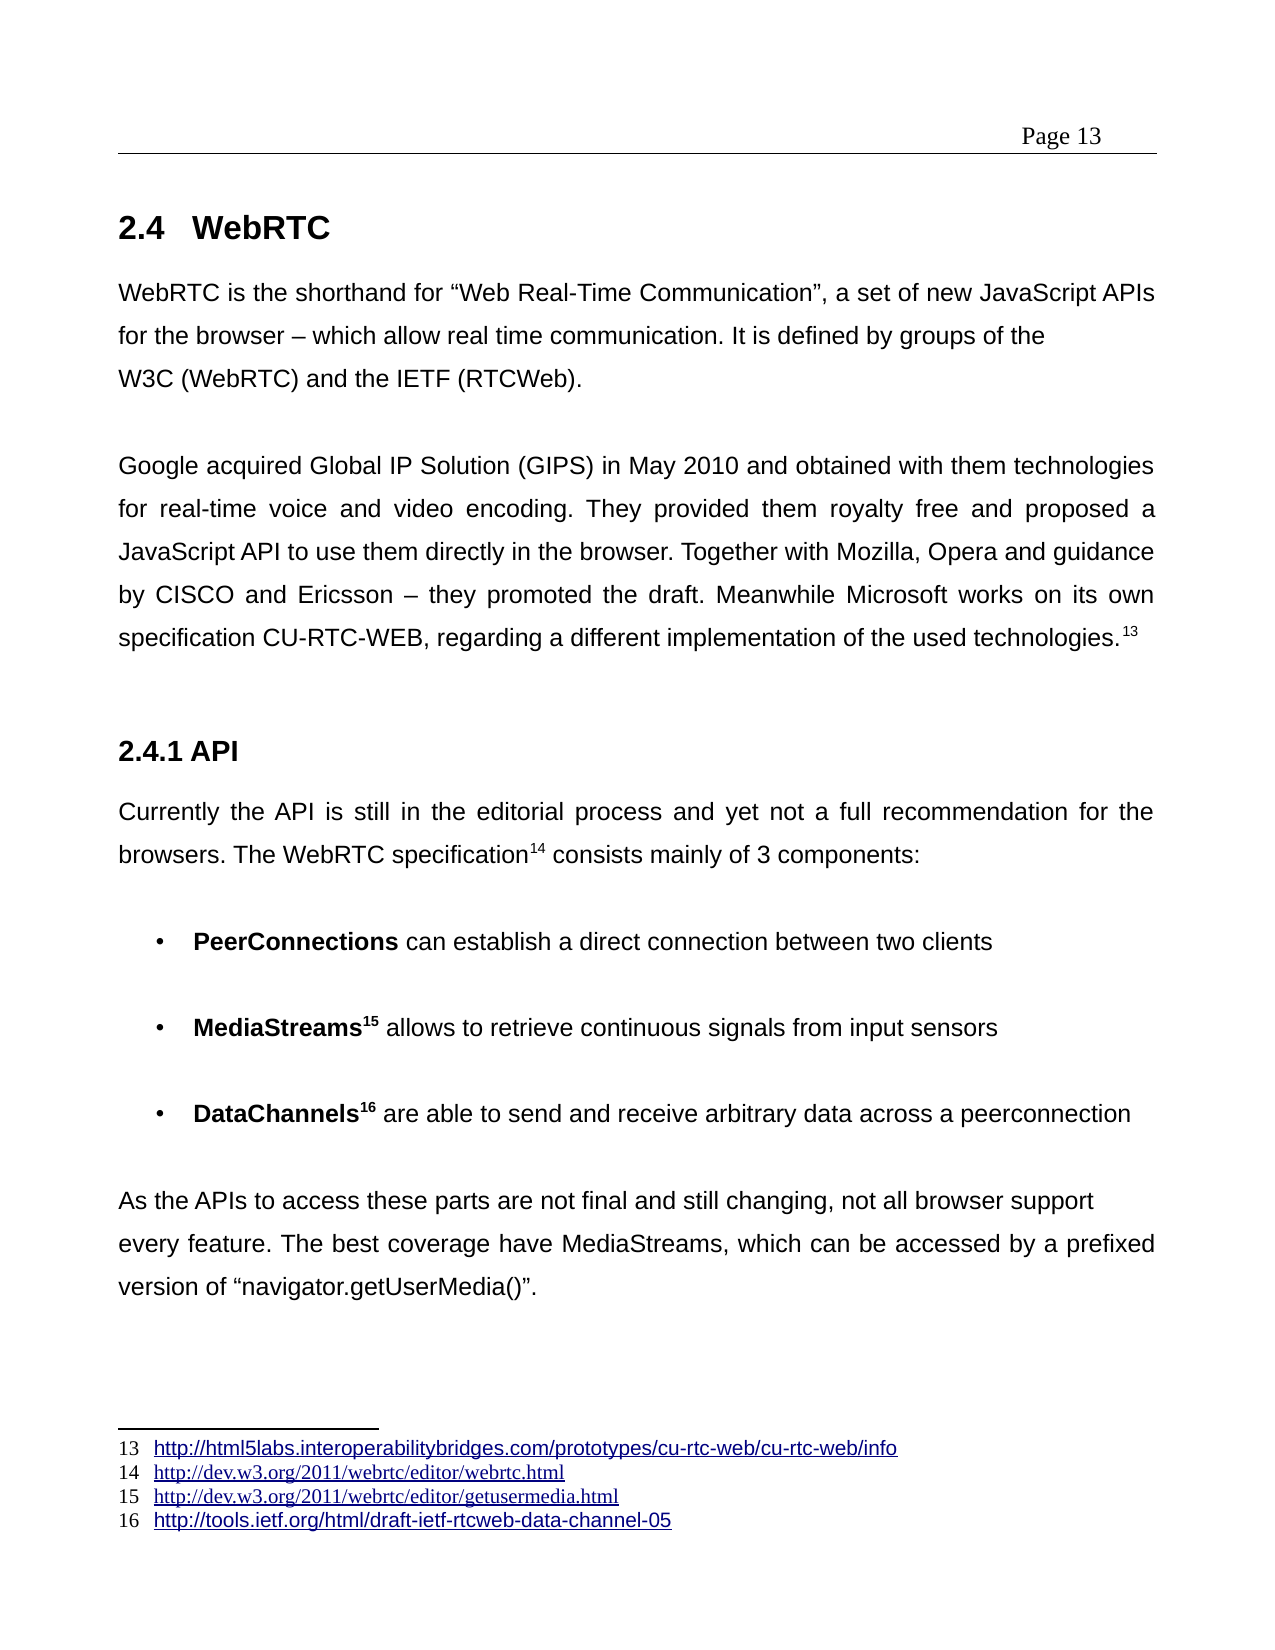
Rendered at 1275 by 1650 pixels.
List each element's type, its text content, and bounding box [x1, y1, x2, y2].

text W3C (WebRTC) and the IETF (RTCWeb). [118, 364, 1157, 393]
text http://html5labs.interoperabilitybridges.com/prototypes/cu-rtc-web/cu-rtc-web/info [118, 1435, 1157, 1459]
list PeerConnections can establish a direct connection between two clients [156, 927, 1157, 955]
text As the APIs to access these parts are not final and still changing, not all browser support [118, 1186, 1157, 1214]
subtitle 2.4 WebRTC [118, 208, 1157, 246]
list MediaStreams allows to retrieve continuous signals from input sensors [156, 1013, 1157, 1042]
text every feature. The best coverage have MediaStreams, which can be accessed by a prefixed version of “navigator.getUserMedia()”. [118, 1229, 1157, 1301]
text WebRTC is the shorthand for “Web Real-Time Communication”, a set of new JavaScript APIs for the browser – which allow real time communication. It is defined by groups of the [118, 278, 1157, 350]
text Currently the API is still in the editorial process and yet not a full recommendation for the browsers. The WebRTC specification consists mainly of 3 components: [118, 797, 1157, 869]
list DataChannels are able to send and receive arbitrary data across a peerconnection [156, 1099, 1157, 1128]
text Google acquired Global IP Solution (GIPS) in May 2010 and obtained with them technologies for real-time voice and video encoding. They provided them royalty free and proposed a JavaScript API to use them directly in the browser. Together with Mozilla, Opera and guidance by CISCO and Ericsson – they promoted the draft. Meanwhile Microsoft works on its own specification CU-RTC-WEB, regarding a different implementation of the used technologies. [118, 451, 1157, 652]
text http://dev.w3.org/2011/webrtc/editor/webrtc.html [118, 1459, 1157, 1484]
subtitle 2.4.1 API [118, 734, 1157, 768]
list http://dev.w3.org/2011/webrtc/editor/getusermedia.html [118, 1484, 1157, 1508]
list http://tools.ietf.org/html/draft-ietf-rtcweb-data-channel-05 [118, 1508, 1157, 1532]
